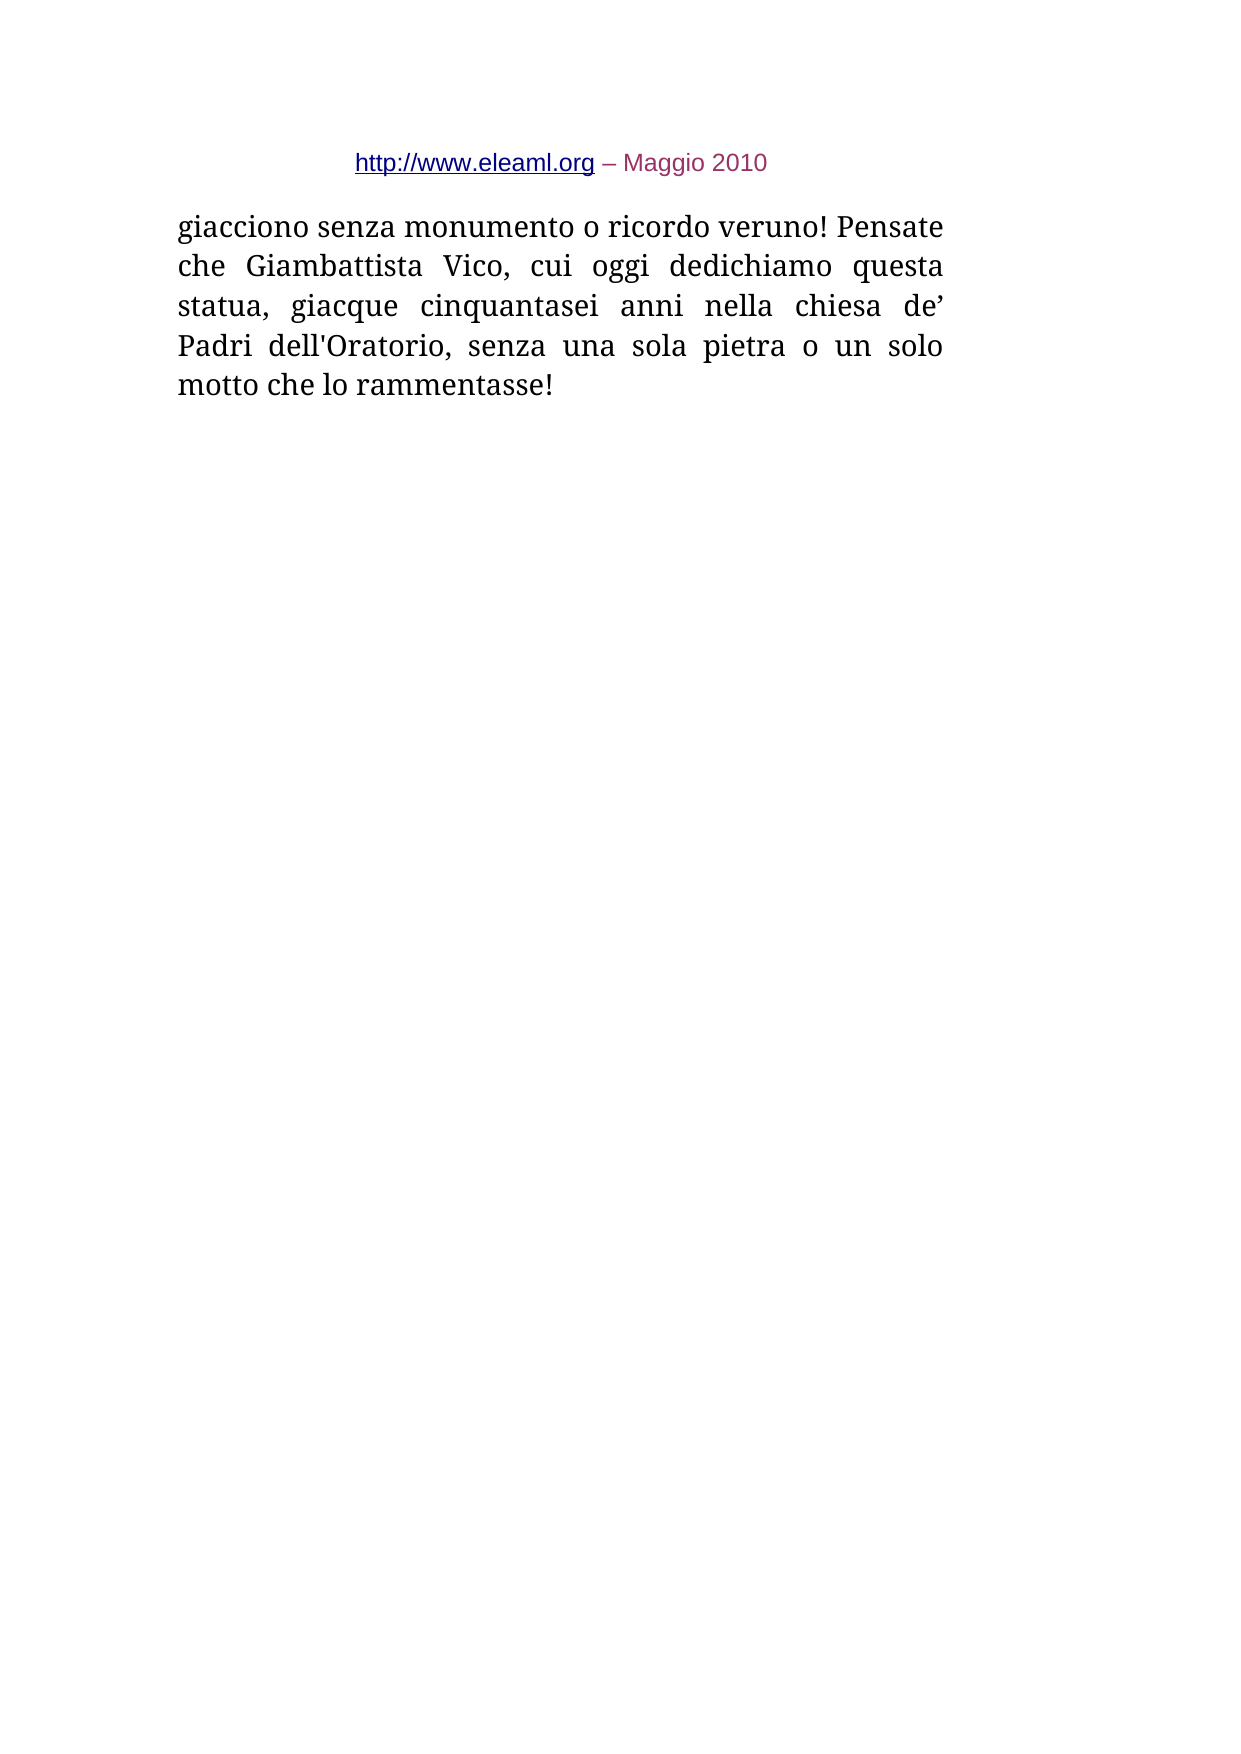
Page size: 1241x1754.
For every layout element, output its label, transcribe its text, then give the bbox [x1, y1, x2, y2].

text giacciono senza monumento o ricordo veruno! Pensate che Giambattista Vico, cui oggi dedichiamo questa statua, giacque cinquantasei anni nella chiesa de’ Padri dell'Oratorio, senza una sola pietra o un solo motto che lo rammentasse! [177, 206, 945, 404]
